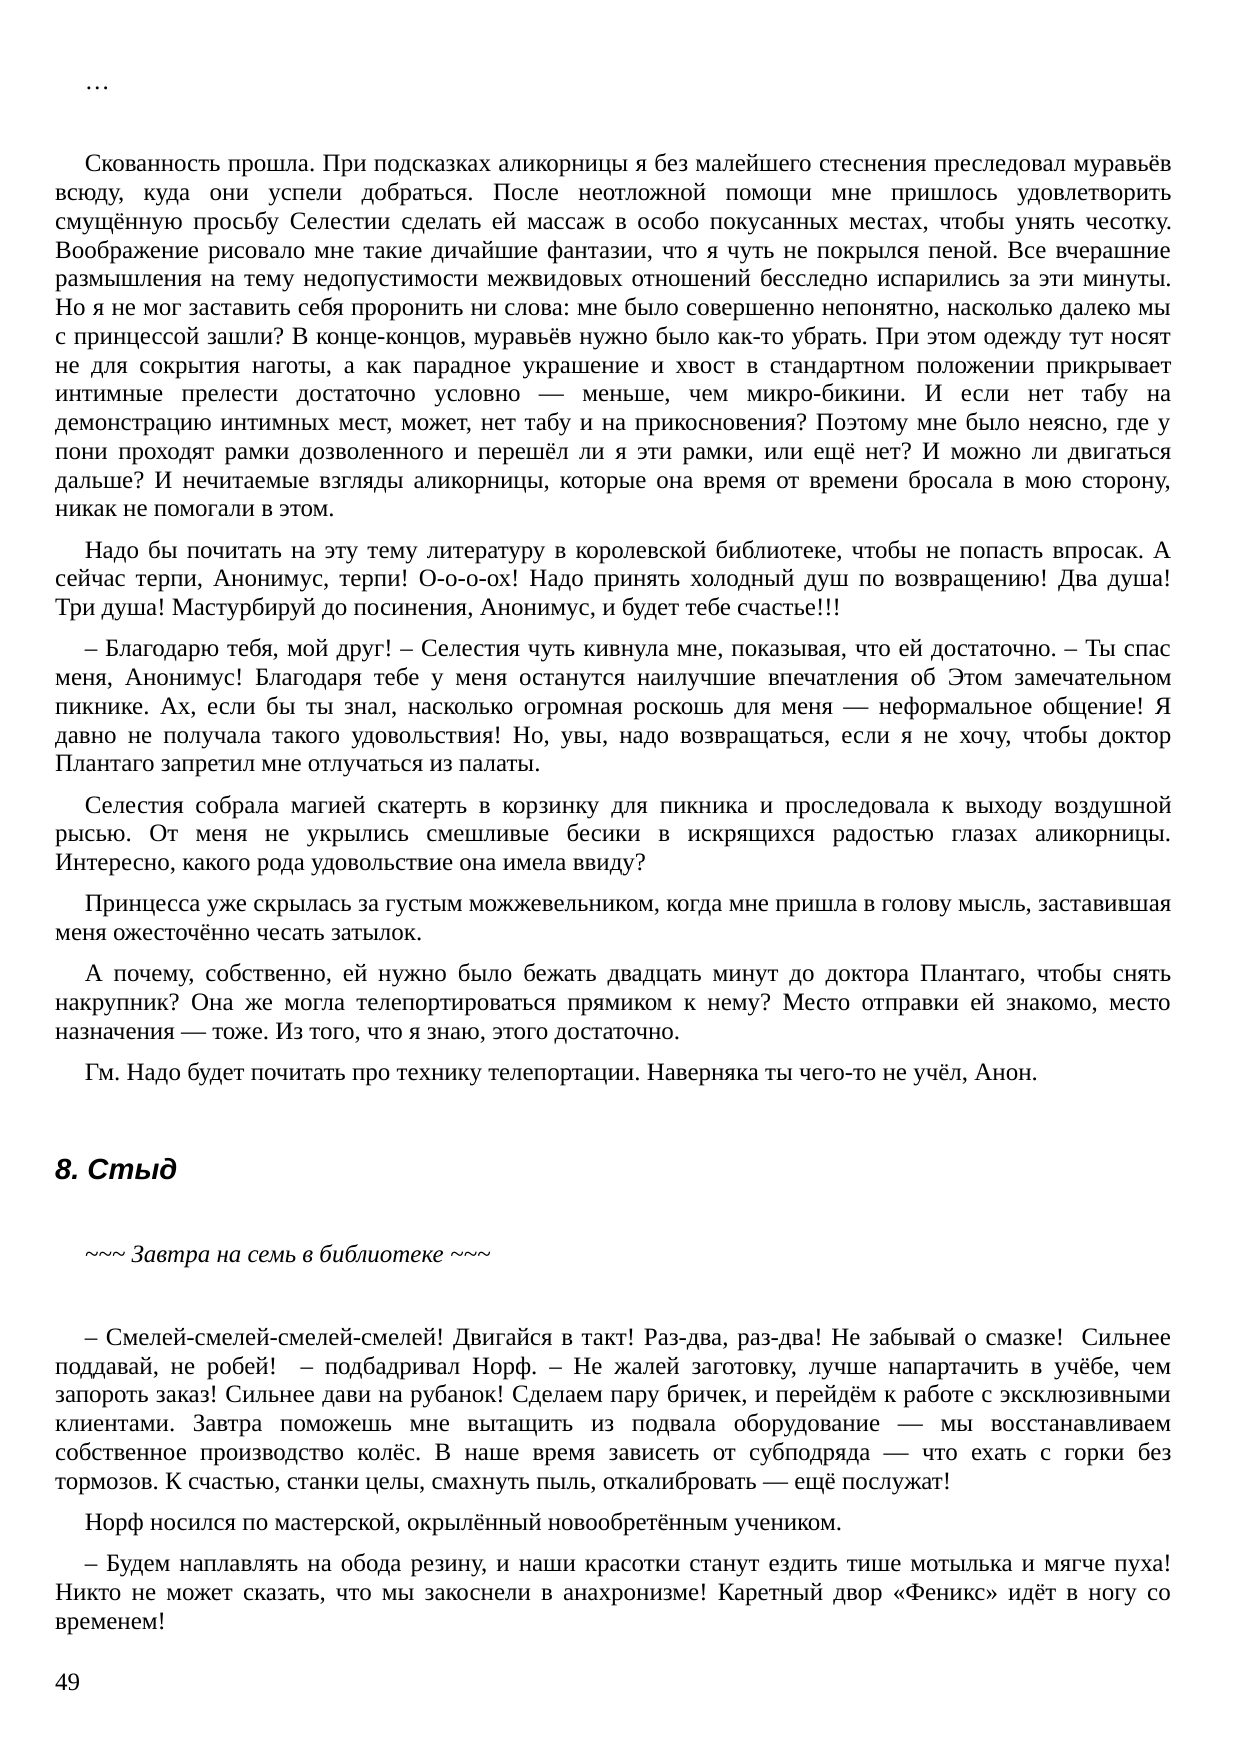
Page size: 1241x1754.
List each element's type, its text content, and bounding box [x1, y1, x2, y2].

text А почему, собственно, ей нужно было бежать двадцать минут до доктора Плантаго, чтобы снять накрупник? Она же могла телепортироваться прямиком к нему? Место отправки ей знакомо, место назначения — тоже. Из того, что я знаю, этого достаточно. [55, 958, 1173, 1045]
text Принцесса уже скрылась за густым можжевельником, когда мне пришла в голову мысль, заставившая меня ожесточённо чесать затылок. [55, 888, 1173, 946]
text – Смелей-смелей-смелей-смелей! Двигайся в такт! Раз-два, раз-два! Не забывай о смазке! Сильнее поддавай, не робей! – подбадривал Норф. – Не жалей заготовку, лучше напартачить в учёбе, чем запороть заказ! Сильнее дави на рубанок! Сделаем пару бричек, и перейдём к работе с эксклюзивными клиентами. Завтра поможешь мне вытащить из подвала оборудование — мы восстанавливаем собственное производство колёс. В наше время зависеть от субподряда — что ехать с горки без тормозов. К счастью, станки целы, смахнуть пыль, откалибровать — ещё послужат! [55, 1322, 1173, 1494]
text Селестия собрала магией скатерть в корзинку для пикника и проследовала к выходу воздушной рысью. От меня не укрылись смешливые бесики в искрящихся радостью глазах аликорницы. Интересно, какого рода удовольствие она имела ввиду? [55, 790, 1173, 876]
text – Будем наплавлять на обода резину, и наши красотки станут ездить тише мотылька и мягче пуха! Никто не может сказать, что мы закоснели в анахронизме! Каретный двор «Феникс» идёт в ногу со временем! [55, 1548, 1173, 1634]
text – Благодарю тебя, мой друг! – Селестия чуть кивнула мне, показывая, что ей достаточно. – Ты спас меня, Анонимус! Благодаря тебе у меня останутся наилучшие впечатления об Этом замечательном пикнике. Ах, если бы ты знал, насколько огромная роскошь для меня — неформальное общение! Я давно не получала такого удовольствия! Но, увы, надо возвращаться, если я не хочу, чтобы доктор Плантаго запретил мне отлучаться из палаты. [55, 633, 1173, 777]
text Надо бы почитать на эту тему литературу в королевской библиотеке, чтобы не попасть впросак. А сейчас терпи, Анонимус, терпи! О-о-о-ох! Надо принять холодный душ по возвращению! Два душа! Три душа! Мастурбируй до посинения, Анонимус, и будет тебе счастье!!! [55, 535, 1173, 621]
subtitle 8. Стыд [55, 1152, 1173, 1186]
text Норф носился по мастерской, окрылённый новообретённым учеником. [55, 1507, 1173, 1536]
text ~~~ Завтра на семь в библиотеке ~~~ [55, 1239, 1173, 1268]
text Скованность прошла. При подсказках аликорницы я без малейшего стеснения преследовал муравьёв всюду, куда они успели добраться. После неотложной помощи мне пришлось удовлетворить смущённую просьбу Селестии сделать ей массаж в особо покусанных местах, чтобы унять чесотку. Воображение рисовало мне такие дичайшие фантазии, что я чуть не покрылся пеной. Все вчерашние размышления на тему недопустимости межвидовых отношений бесследно испарились за эти минуты. Но я не мог заставить себя проронить ни слова: мне было совершенно непонятно, насколько далеко мы с принцессой зашли? В конце-концов, муравьёв нужно было как-то убрать. При этом одежду тут носят не для сокрытия наготы, а как парадное украшение и хвост в стандартном положении прикрывает интимные прелести достаточно условно — меньше, чем микро-бикини. И если нет табу на демонстрацию интимных мест, может, нет табу и на прикосновения? Поэтому мне было неясно, где у пони проходят рамки дозволенного и перешёл ли я эти рамки, или ещё нет? И можно ли двигаться дальше? И нечитаемые взгляды аликорницы, которые она время от времени бросала в мою сторону, никак не помогали в этом. [55, 148, 1173, 522]
text Гм. Надо будет почитать про технику телепортации. Наверняка ты чего-то не учёл, Анон. [55, 1057, 1173, 1086]
text … [55, 66, 1173, 95]
